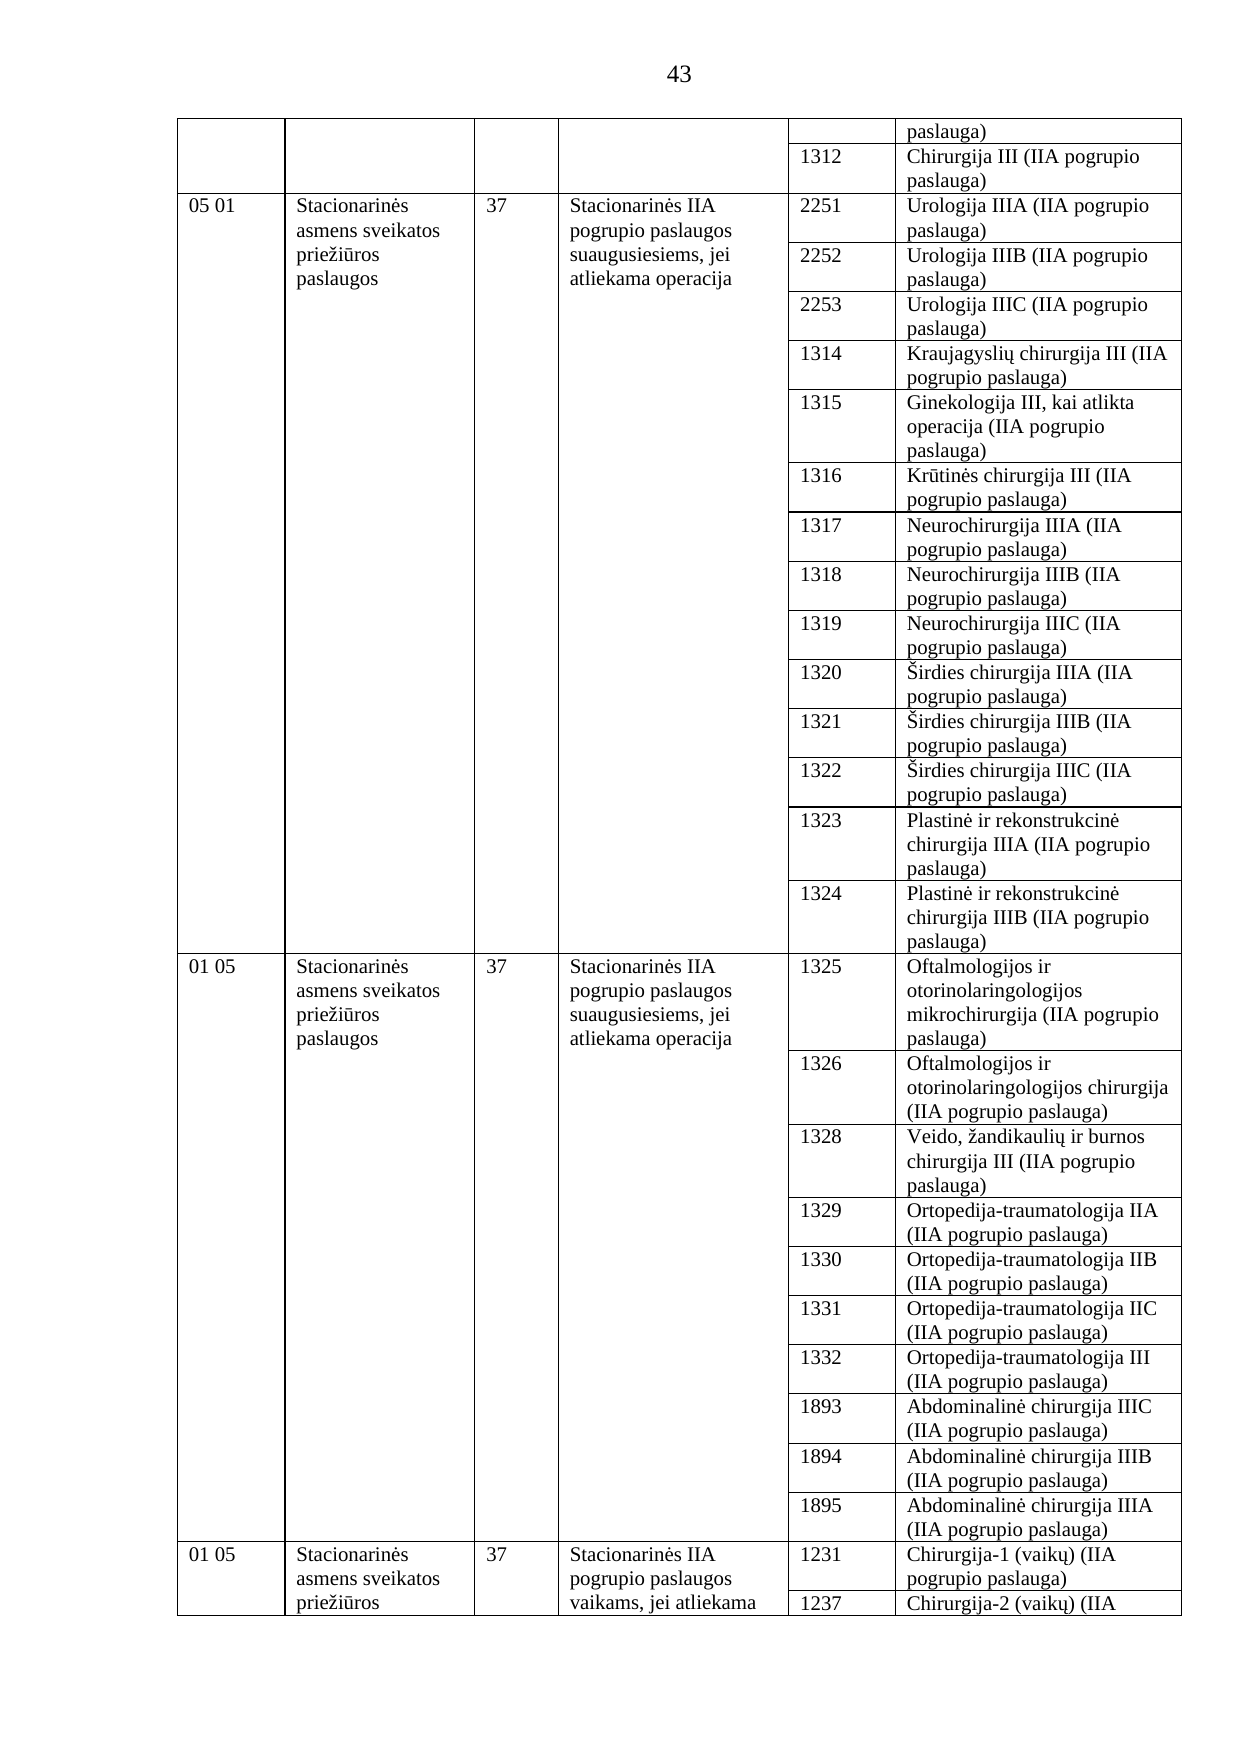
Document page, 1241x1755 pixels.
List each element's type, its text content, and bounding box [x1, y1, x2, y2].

table_cell Širdies chirurgija IIIC (IIA pogrupio paslauga) [896, 758, 1181, 806]
table_cell 1330 [789, 1247, 895, 1295]
table_cell 1237 [789, 1591, 895, 1615]
table_cell 1320 [789, 660, 895, 708]
table_cell 1319 [789, 611, 895, 659]
table_cell 1322 [789, 758, 895, 806]
table_cell Ginekologija III, kai atlikta operacija (IIA pogrupio paslauga) [896, 390, 1181, 462]
table_cell 1328 [789, 1125, 895, 1197]
table_cell 1318 [789, 562, 895, 610]
table_cell 1316 [789, 463, 895, 511]
table_cell 2252 [789, 243, 895, 291]
table_cell 1321 [789, 709, 895, 757]
table_cell 01 05 [178, 1542, 284, 1615]
table_cell Abdominalinė chirurgija IIIA (IIA pogrupio paslauga) [896, 1493, 1181, 1541]
table_cell 2251 [789, 194, 895, 242]
table_cell Chirurgija-2 (vaikų) (IIA [896, 1591, 1181, 1615]
table_cell 1325 [789, 954, 895, 1050]
table_cell Urologija IIIA (IIA pogrupio paslauga) [896, 194, 1181, 242]
table_cell [789, 119, 895, 143]
table_cell Veido, žandikaulių ir burnos chirurgija III (IIA pogrupio paslauga) [896, 1125, 1181, 1197]
table_cell Stacionarinės asmens sveikatos priežiūros [286, 1542, 474, 1615]
table_cell 1332 [789, 1345, 895, 1393]
table_cell Plastinė ir rekonstrukcinė chirurgija IIIB (IIA pogrupio paslauga) [896, 881, 1181, 953]
table_cell Neurochirurgija IIIA (IIA pogrupio paslauga) [896, 513, 1181, 561]
table_cell Ortopedija-traumatologija IIA (IIA pogrupio paslauga) [896, 1198, 1181, 1246]
table_cell Plastinė ir rekonstrukcinė chirurgija IIIA (IIA pogrupio paslauga) [896, 808, 1181, 880]
table_cell 1323 [789, 808, 895, 880]
table_cell 1314 [789, 341, 895, 389]
table_cell 1315 [789, 390, 895, 462]
table_cell Kraujagyslių chirurgija III (IIA pogrupio paslauga) [896, 341, 1181, 389]
table_cell [178, 119, 284, 192]
table_cell 37 [475, 954, 558, 1541]
table_cell 1894 [789, 1444, 895, 1492]
table_cell 1231 [789, 1542, 895, 1590]
table_cell 37 [475, 194, 558, 953]
table_cell 2253 [789, 292, 895, 340]
table_cell Chirurgija III (IIA pogrupio paslauga) [896, 144, 1181, 192]
table_cell 1331 [789, 1296, 895, 1344]
table_cell Neurochirurgija IIIB (IIA pogrupio paslauga) [896, 562, 1181, 610]
table_cell 1324 [789, 881, 895, 953]
table_cell Urologija IIIB (IIA pogrupio paslauga) [896, 243, 1181, 291]
table_cell Ortopedija-traumatologija III (IIA pogrupio paslauga) [896, 1345, 1181, 1393]
table_cell 1317 [789, 513, 895, 561]
table_cell 37 [475, 1542, 558, 1615]
table_cell Stacionarinės IIA pogrupio paslaugos suaugusiesiems, jei atliekama operacija [559, 194, 788, 953]
table_cell Širdies chirurgija IIIA (IIA pogrupio paslauga) [896, 660, 1181, 708]
table_cell 01 05 [178, 954, 284, 1541]
table_cell 1329 [789, 1198, 895, 1246]
table_cell Stacionarinės IIA pogrupio paslaugos vaikams, jei atliekama [559, 1542, 788, 1615]
table_cell Abdominalinė chirurgija IIIB (IIA pogrupio paslauga) [896, 1444, 1181, 1492]
table_cell [286, 119, 474, 192]
table_cell 1895 [789, 1493, 895, 1541]
table_cell Chirurgija-1 (vaikų) (IIA pogrupio paslauga) [896, 1542, 1181, 1590]
table_cell Ortopedija-traumatologija IIB (IIA pogrupio paslauga) [896, 1247, 1181, 1295]
table_cell Stacionarinės IIA pogrupio paslaugos suaugusiesiems, jei atliekama operacija [559, 954, 788, 1541]
table_cell Ortopedija-traumatologija IIC (IIA pogrupio paslauga) [896, 1296, 1181, 1344]
table_cell 05 01 [178, 194, 284, 953]
table_cell [559, 119, 788, 192]
table_cell 1893 [789, 1394, 895, 1442]
table_cell Krūtinės chirurgija III (IIA pogrupio paslauga) [896, 463, 1181, 511]
table_cell Stacionarinės asmens sveikatos priežiūros paslaugos [286, 954, 474, 1541]
table_cell Oftalmologijos ir otorinolaringologijos mikrochirurgija (IIA pogrupio paslauga) [896, 954, 1181, 1050]
table_cell Urologija IIIC (IIA pogrupio paslauga) [896, 292, 1181, 340]
table_cell Oftalmologijos ir otorinolaringologijos chirurgija (IIA pogrupio paslauga) [896, 1051, 1181, 1123]
table_cell paslauga) [896, 119, 1181, 143]
table_cell Stacionarinės asmens sveikatos priežiūros paslaugos [286, 194, 474, 953]
table_cell Širdies chirurgija IIIB (IIA pogrupio paslauga) [896, 709, 1181, 757]
table_cell Neurochirurgija IIIC (IIA pogrupio paslauga) [896, 611, 1181, 659]
table_cell 1326 [789, 1051, 895, 1123]
table_cell [475, 119, 558, 192]
table_cell Abdominalinė chirurgija IIIC (IIA pogrupio paslauga) [896, 1394, 1181, 1442]
table_cell 1312 [789, 144, 895, 192]
